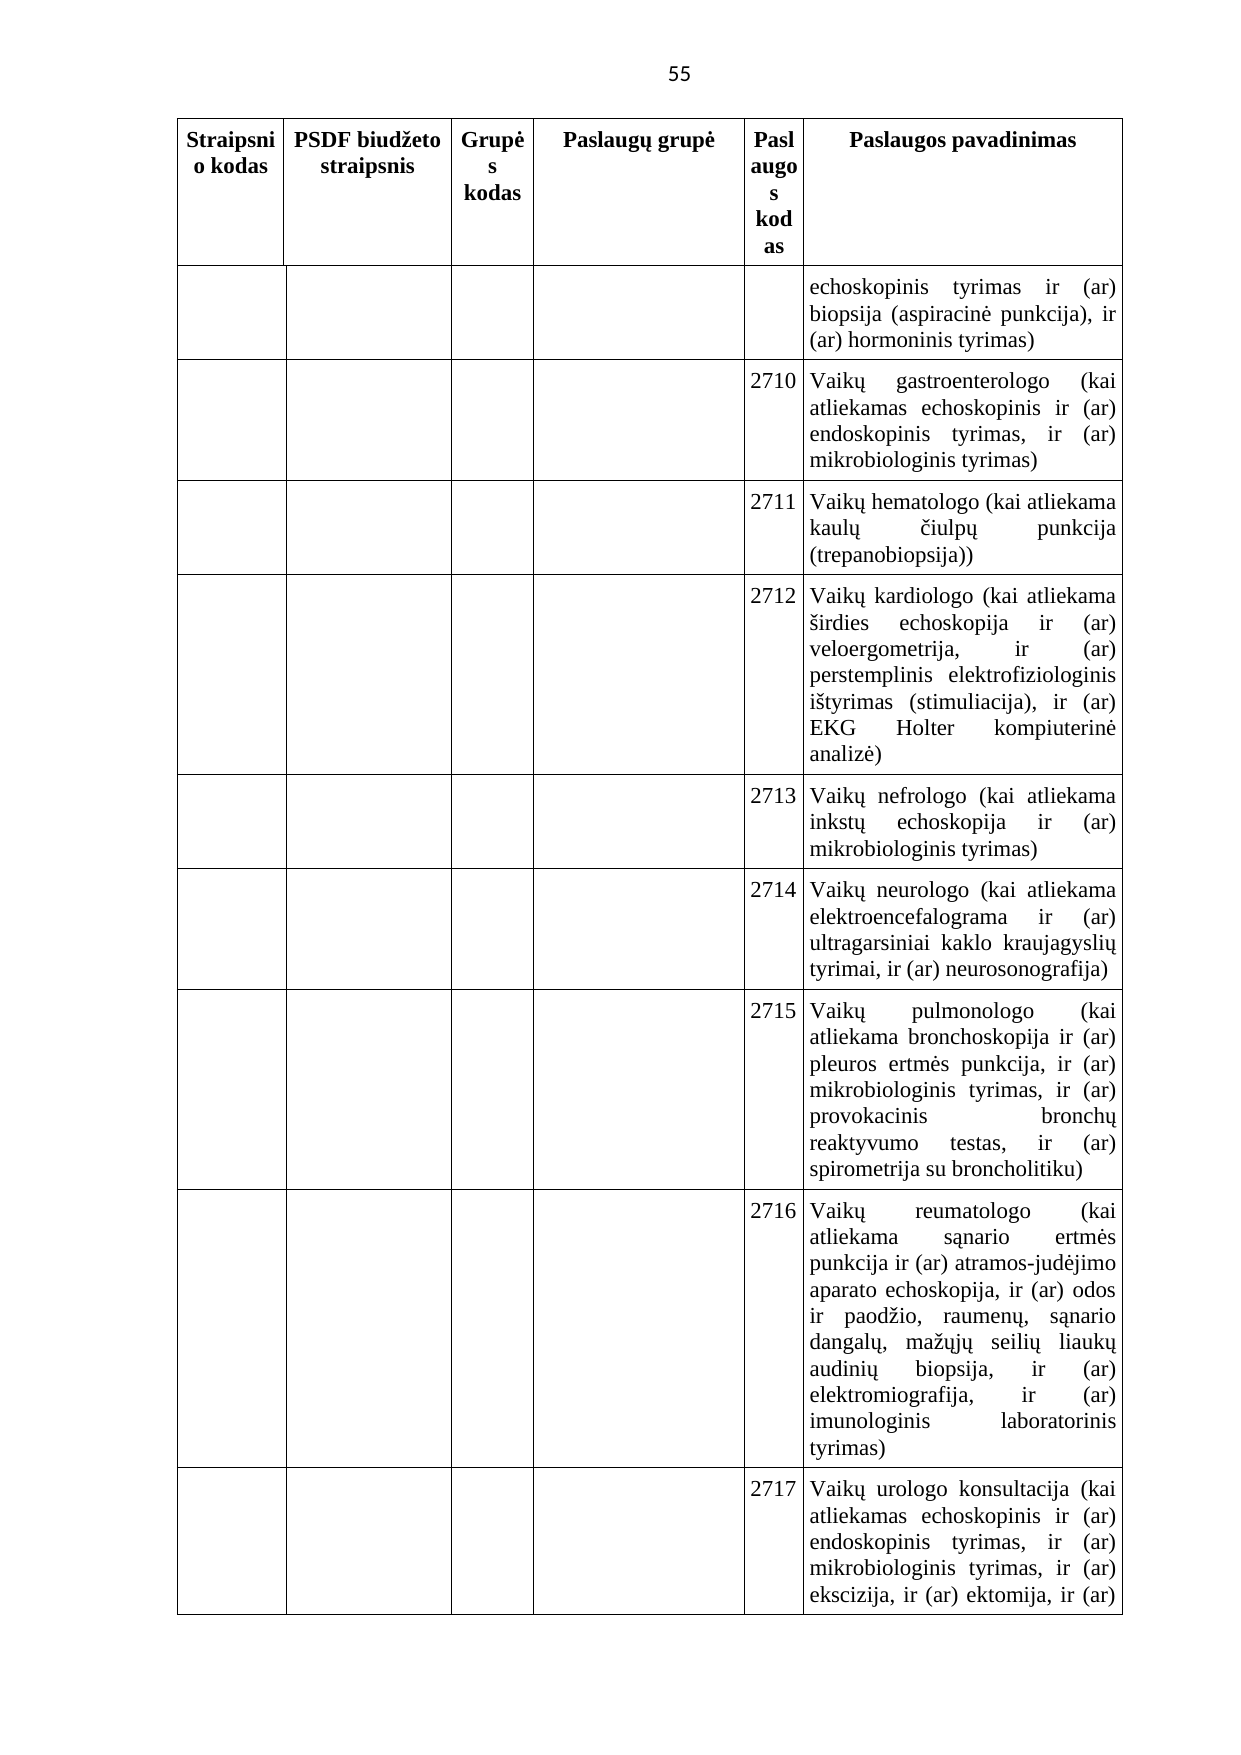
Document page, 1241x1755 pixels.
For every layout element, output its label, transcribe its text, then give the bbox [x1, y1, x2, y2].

table_cell [452, 869, 533, 989]
table_cell 2711 [745, 481, 803, 574]
table_cell [287, 1468, 451, 1614]
table_header Straipsnio kodas [178, 119, 283, 265]
table_cell [287, 360, 451, 480]
table_header Paslaugų grupė [534, 119, 744, 265]
table_cell [534, 1190, 744, 1467]
table_cell Vaikų gastroenterologo (kai atliekamas echoskopinis ir (ar) endoskopinis tyrimas, ir (ar) mikrobiologinis tyrimas) [804, 360, 1122, 480]
table_cell [534, 481, 744, 574]
table_header Paslaugos pavadinimas [804, 119, 1122, 265]
table_cell [287, 990, 451, 1188]
table_header PSDF biudžeto straipsnis [284, 119, 451, 265]
table_cell [452, 481, 533, 574]
table_cell [178, 481, 286, 574]
table_cell [178, 990, 286, 1188]
table_cell [178, 869, 286, 989]
table_cell [452, 990, 533, 1188]
table_cell 2715 [745, 990, 803, 1188]
table_cell [287, 775, 451, 868]
table_cell 2714 [745, 869, 803, 989]
table_cell [178, 1468, 286, 1614]
table_cell [178, 266, 286, 359]
table_cell Vaikų hematologo (kai atliekama kaulų čiulpų punkcija (trepanobiopsija)) [804, 481, 1122, 574]
table_header Paslaugos kodas [745, 119, 803, 265]
table_cell Vaikų pulmonologo (kai atliekama bronchoskopija ir (ar) pleuros ertmės punkcija, ir (ar) mikrobiologinis tyrimas, ir (ar) provokacinis bronchų reaktyvumo testas, ir (ar) spirometrija su broncholitiku) [804, 990, 1122, 1188]
table_cell [452, 775, 533, 868]
table_cell [452, 360, 533, 480]
table_cell [534, 575, 744, 774]
table_cell 2710 [745, 360, 803, 480]
table_cell Vaikų neurologo (kai atliekama elektroencefalograma ir (ar) ultragarsiniai kaklo kraujagyslių tyrimai, ir (ar) neurosonografija) [804, 869, 1122, 989]
table_cell Vaikų urologo konsultacija (kai atliekamas echoskopinis ir (ar) endoskopinis tyrimas, ir (ar) mikrobiologinis tyrimas, ir (ar) ekscizija, ir (ar) ektomija, ir (ar) [804, 1468, 1122, 1614]
table_cell [534, 1468, 744, 1614]
table_cell [178, 360, 286, 480]
table_header Grupės kodas [452, 119, 533, 265]
table_cell 2713 [745, 775, 803, 868]
table_cell [178, 775, 286, 868]
table_cell echoskopinis tyrimas ir (ar) biopsija (aspiracinė punkcija), ir (ar) hormoninis tyrimas) [804, 266, 1122, 359]
table_cell [452, 1190, 533, 1467]
table_cell Vaikų kardiologo (kai atliekama širdies echoskopija ir (ar) veloergometrija, ir (ar) perstemplinis elektrofiziologinis ištyrimas (stimuliacija), ir (ar) EKG Holter kompiuterinė analizė) [804, 575, 1122, 774]
table_cell [178, 1190, 286, 1467]
table_cell [534, 775, 744, 868]
table_cell [745, 266, 803, 359]
table_cell [534, 360, 744, 480]
table_cell [178, 575, 286, 774]
table_cell 2712 [745, 575, 803, 774]
table_cell 2716 [745, 1190, 803, 1467]
table_cell [287, 869, 451, 989]
table_cell [534, 266, 744, 359]
table_cell Vaikų reumatologo (kai atliekama sąnario ertmės punkcija ir (ar) atramos-judėjimo aparato echoskopija, ir (ar) odos ir paodžio, raumenų, sąnario dangalų, mažųjų seilių liaukų audinių biopsija, ir (ar) elektromiografija, ir (ar) imunologinis laboratorinis tyrimas) [804, 1190, 1122, 1467]
table_cell [452, 1468, 533, 1614]
table_cell [452, 575, 533, 774]
table_cell [534, 990, 744, 1188]
table_cell [534, 869, 744, 989]
table_cell [452, 266, 533, 359]
table_cell Vaikų nefrologo (kai atliekama inkstų echoskopija ir (ar) mikrobiologinis tyrimas) [804, 775, 1122, 868]
table_cell 2717 [745, 1468, 803, 1614]
table_cell [287, 481, 451, 574]
table_cell [287, 575, 451, 774]
table_cell [287, 1190, 451, 1467]
table_cell [287, 266, 451, 359]
